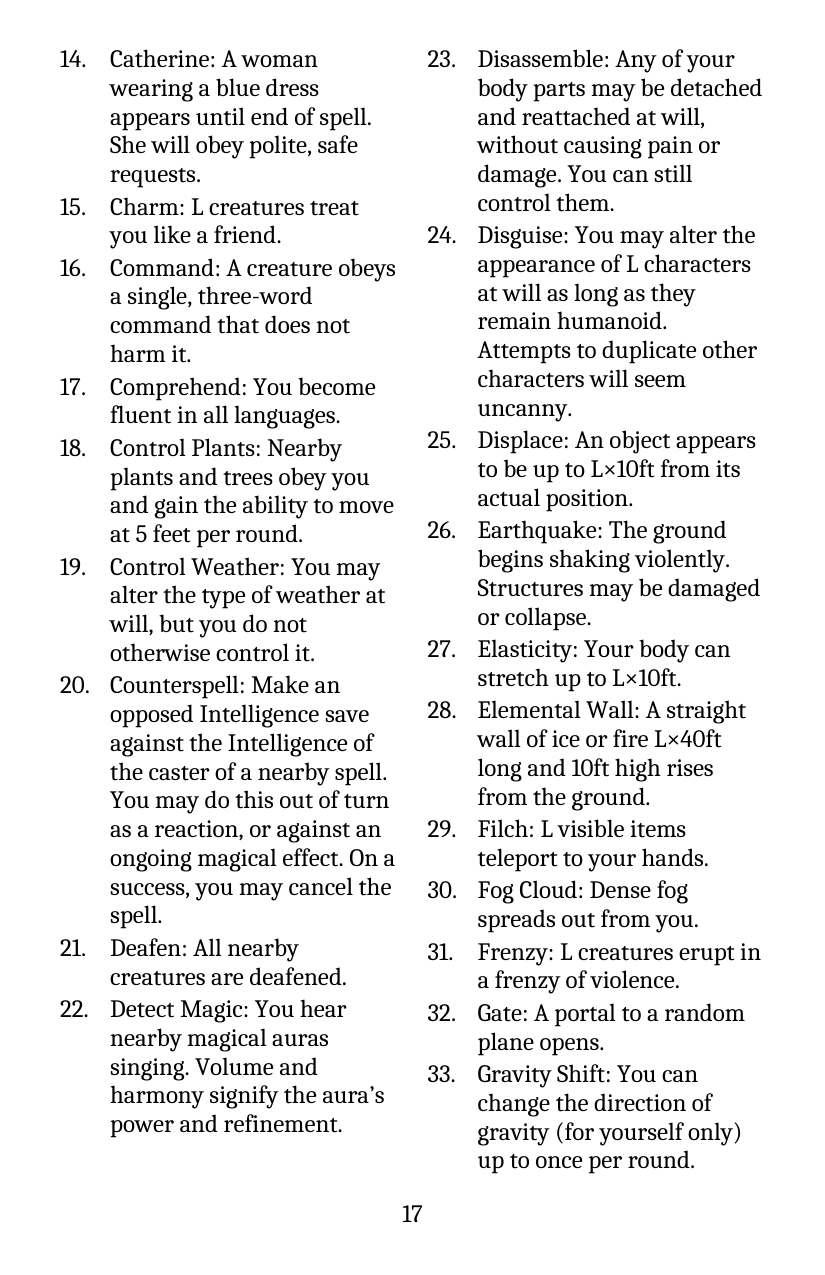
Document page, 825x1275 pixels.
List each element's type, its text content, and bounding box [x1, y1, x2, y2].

list Control Plants: Nearby plants and trees obey you and gain the ability to move at 5 feet per round. [60, 434, 397, 549]
list Deafen: All nearby creatures are deafened. [60, 934, 397, 991]
list Earthquake: The ground begins shaking violently. Structures may be damaged or collapse. [427, 516, 765, 631]
list Elasticity: Your body can stretch up to L×10ft. [427, 635, 765, 692]
list Frenzy: L creatures erupt in a frenzy of violence. [427, 937, 765, 995]
list Command: A creature obeys a single, three-word command that does not harm it. [60, 254, 397, 369]
list Catherine: A woman wearing a blue dress appears until end of spell. She will obey polite, safe requests. [60, 45, 397, 189]
list Disassemble: Any of your body parts may be detached and reattached at will, without causing pain or damage. You can still control them. [427, 45, 765, 217]
list Gravity Shift: You can change the direction of gravity (for yourself only) up to once per round. [427, 1060, 765, 1175]
list Disguise: You may alter the appearance of L characters at will as long as they remain humanoid. Attempts to duplicate other characters will seem uncanny. [427, 221, 765, 422]
list Detect Magic: You hear nearby magical auras singing. Volume and harmony signify the aura’s power and refinement. [60, 995, 397, 1139]
list Counterspell: Make an opposed Intelligence save against the Intelligence of the caster of a nearby spell. You may do this out of turn as a reaction, or against an ongoing magical effect. On a success, you may cancel the spell. [60, 671, 397, 930]
list Comprehend: You become fluent in all languages. [60, 372, 397, 430]
list Elemental Wall: A straight wall of ice or fire L×40ft long and 10ft high rises from the ground. [427, 696, 765, 811]
list Gate: A portal to a random plane opens. [427, 999, 765, 1056]
list Filch: L visible items teleport to your hands. [427, 815, 765, 872]
list Charm: L creatures treat you like a friend. [60, 192, 397, 250]
list Displace: An object appears to be up to L×10ft from its actual position. [427, 426, 765, 512]
list Fog Cloud: Dense fog spreads out from you. [427, 876, 765, 934]
list Control Weather: You may alter the type of weather at will, but you do not otherwise control it. [60, 552, 397, 667]
